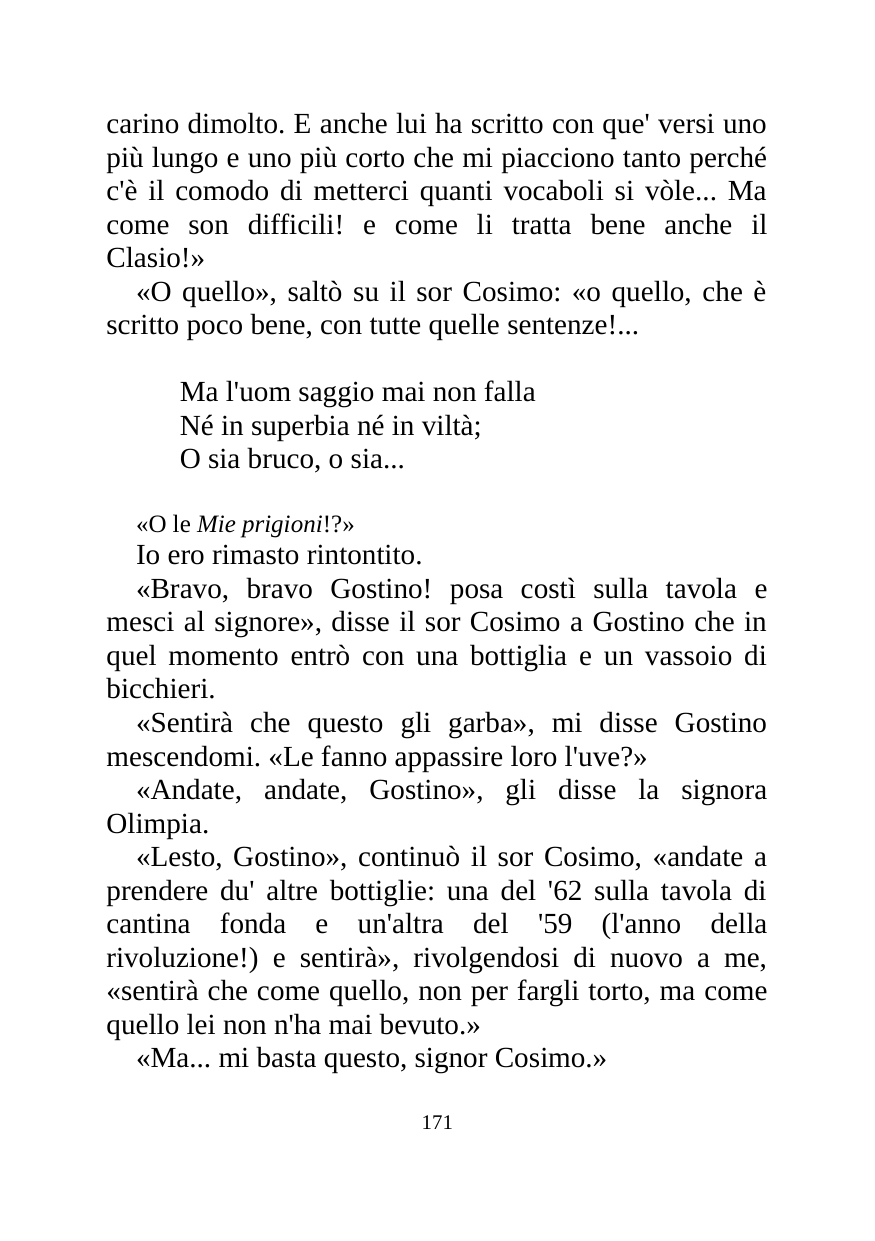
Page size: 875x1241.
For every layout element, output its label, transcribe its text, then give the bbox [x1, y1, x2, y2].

text «Bravo, bravo Gostino! posa costì sulla tavola e mesci al signore», disse il sor Cosimo a Gostino che in quel momento entrò con una bottiglia e un vassoio di bicchieri. [106, 571, 768, 705]
text Io ero rimasto rintontito. [106, 537, 768, 571]
text «Sentirà che questo gli garba», mi disse Gostino mescendomi. «Le fanno appassire loro l'uve?» [106, 705, 768, 772]
text Ma l'uom saggio mai non falla [106, 374, 768, 408]
text Né in superbia né in viltà; [106, 408, 768, 442]
text «Andate, andate, Gostino», gli disse la signora Olimpia. [106, 772, 768, 839]
text «Ma... mi basta questo, signor Cosimo.» [106, 1041, 768, 1074]
text «O le Mie prigioni!?» [106, 509, 768, 537]
text «O quello», saltò su il sor Cosimo: «o quello, che è scritto poco bene, con tutte quelle sentenze!... [106, 274, 768, 341]
text carino dimolto. E anche lui ha scritto con que' versi uno più lungo e uno più corto che mi piacciono tanto perché c'è il comodo di metterci quanti vocaboli si vòle... Ma come son difficili! e come li tratta bene anche il Clasio!» [106, 106, 768, 274]
text O sia bruco, o sia... [106, 442, 768, 475]
text «Lesto, Gostino», continuò il sor Cosimo, «andate a prendere du' altre bottiglie: una del '62 sulla tavola di cantina fonda e un'altra del '59 (l'anno della rivoluzione!) e sentirà», rivolgendosi di nuovo a me, «sentirà che come quello, non per fargli torto, ma come quello lei non n'ha mai bevuto.» [106, 839, 768, 1041]
